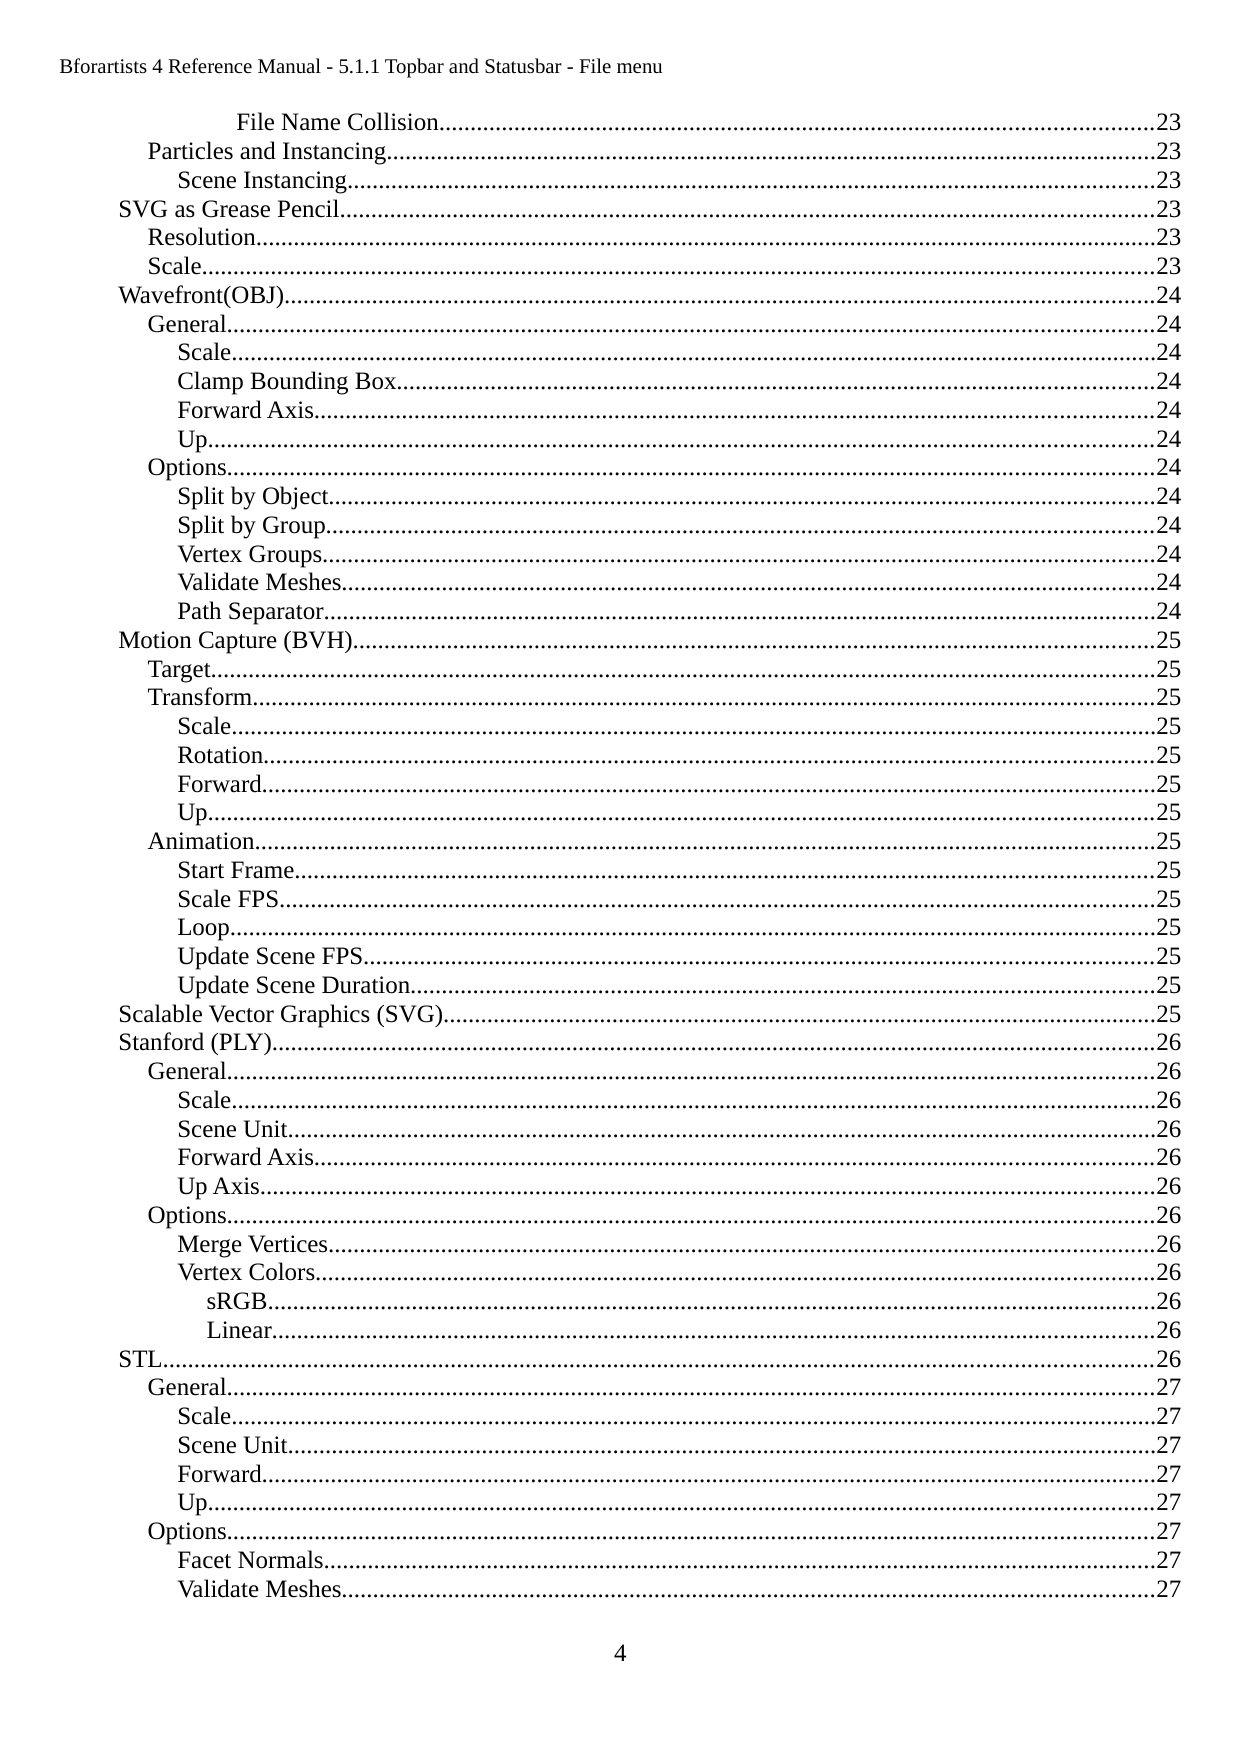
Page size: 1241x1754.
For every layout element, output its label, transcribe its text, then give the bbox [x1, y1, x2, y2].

text Forward Axis 24 [177, 395, 1181, 424]
text Options 24 [147, 452, 1181, 481]
text Split by Object 24 [177, 481, 1181, 510]
text Validate Meshes 24 [177, 567, 1181, 596]
text Up 27 [177, 1487, 1181, 1516]
text Scale FPS 25 [177, 884, 1181, 912]
text Motion Capture (BVH) 25 [118, 625, 1181, 654]
text Target 25 [147, 654, 1181, 682]
text Scale 27 [177, 1401, 1181, 1430]
text Scene Unit 27 [177, 1430, 1181, 1459]
text Loop 25 [177, 912, 1181, 941]
text Scale 24 [177, 337, 1181, 366]
text Facet Normals 27 [177, 1545, 1181, 1574]
text Linear 26 [206, 1315, 1181, 1344]
text Split by Group 24 [177, 510, 1181, 539]
text Up 25 [177, 797, 1181, 826]
text Up Axis 26 [177, 1171, 1181, 1200]
text Scene Unit 26 [177, 1114, 1181, 1142]
text Merge Vertices 26 [177, 1229, 1181, 1257]
text Animation 25 [147, 826, 1181, 855]
text Particles and Instancing 23 [147, 136, 1181, 165]
text General 24 [147, 309, 1181, 337]
text Validate Meshes 27 [177, 1574, 1181, 1602]
text General 26 [147, 1056, 1181, 1085]
text Update Scene FPS 25 [177, 941, 1181, 970]
text Transform 25 [147, 682, 1181, 711]
text Stanford (PLY) 26 [118, 1027, 1181, 1056]
text Forward 27 [177, 1459, 1181, 1487]
text Scalable Vector Graphics (SVG) 25 [118, 999, 1181, 1027]
text Options 27 [147, 1516, 1181, 1545]
text Path Separator 24 [177, 596, 1181, 625]
text sRGB 26 [206, 1286, 1181, 1315]
text General 27 [147, 1372, 1181, 1401]
text Resolution 23 [147, 222, 1181, 251]
text SVG as Grease Pencil 23 [118, 194, 1181, 222]
text Clamp Bounding Box 24 [177, 366, 1181, 395]
text Update Scene Duration 25 [177, 970, 1181, 999]
text STL 26 [118, 1344, 1181, 1372]
text Start Frame 25 [177, 855, 1181, 884]
text Scale 25 [177, 711, 1181, 740]
text Options 26 [147, 1200, 1181, 1229]
text Scale 26 [177, 1085, 1181, 1114]
text File Name Collision 23 [236, 107, 1181, 136]
text Forward 25 [177, 769, 1181, 797]
text Vertex Colors 26 [177, 1257, 1181, 1286]
text Rotation 25 [177, 740, 1181, 769]
text Scale 23 [147, 251, 1181, 280]
text Vertex Groups 24 [177, 539, 1181, 567]
text Scene Instancing 23 [177, 165, 1181, 194]
text Wavefront(OBJ) 24 [118, 280, 1181, 309]
text Forward Axis 26 [177, 1142, 1181, 1171]
text Up 24 [177, 424, 1181, 452]
